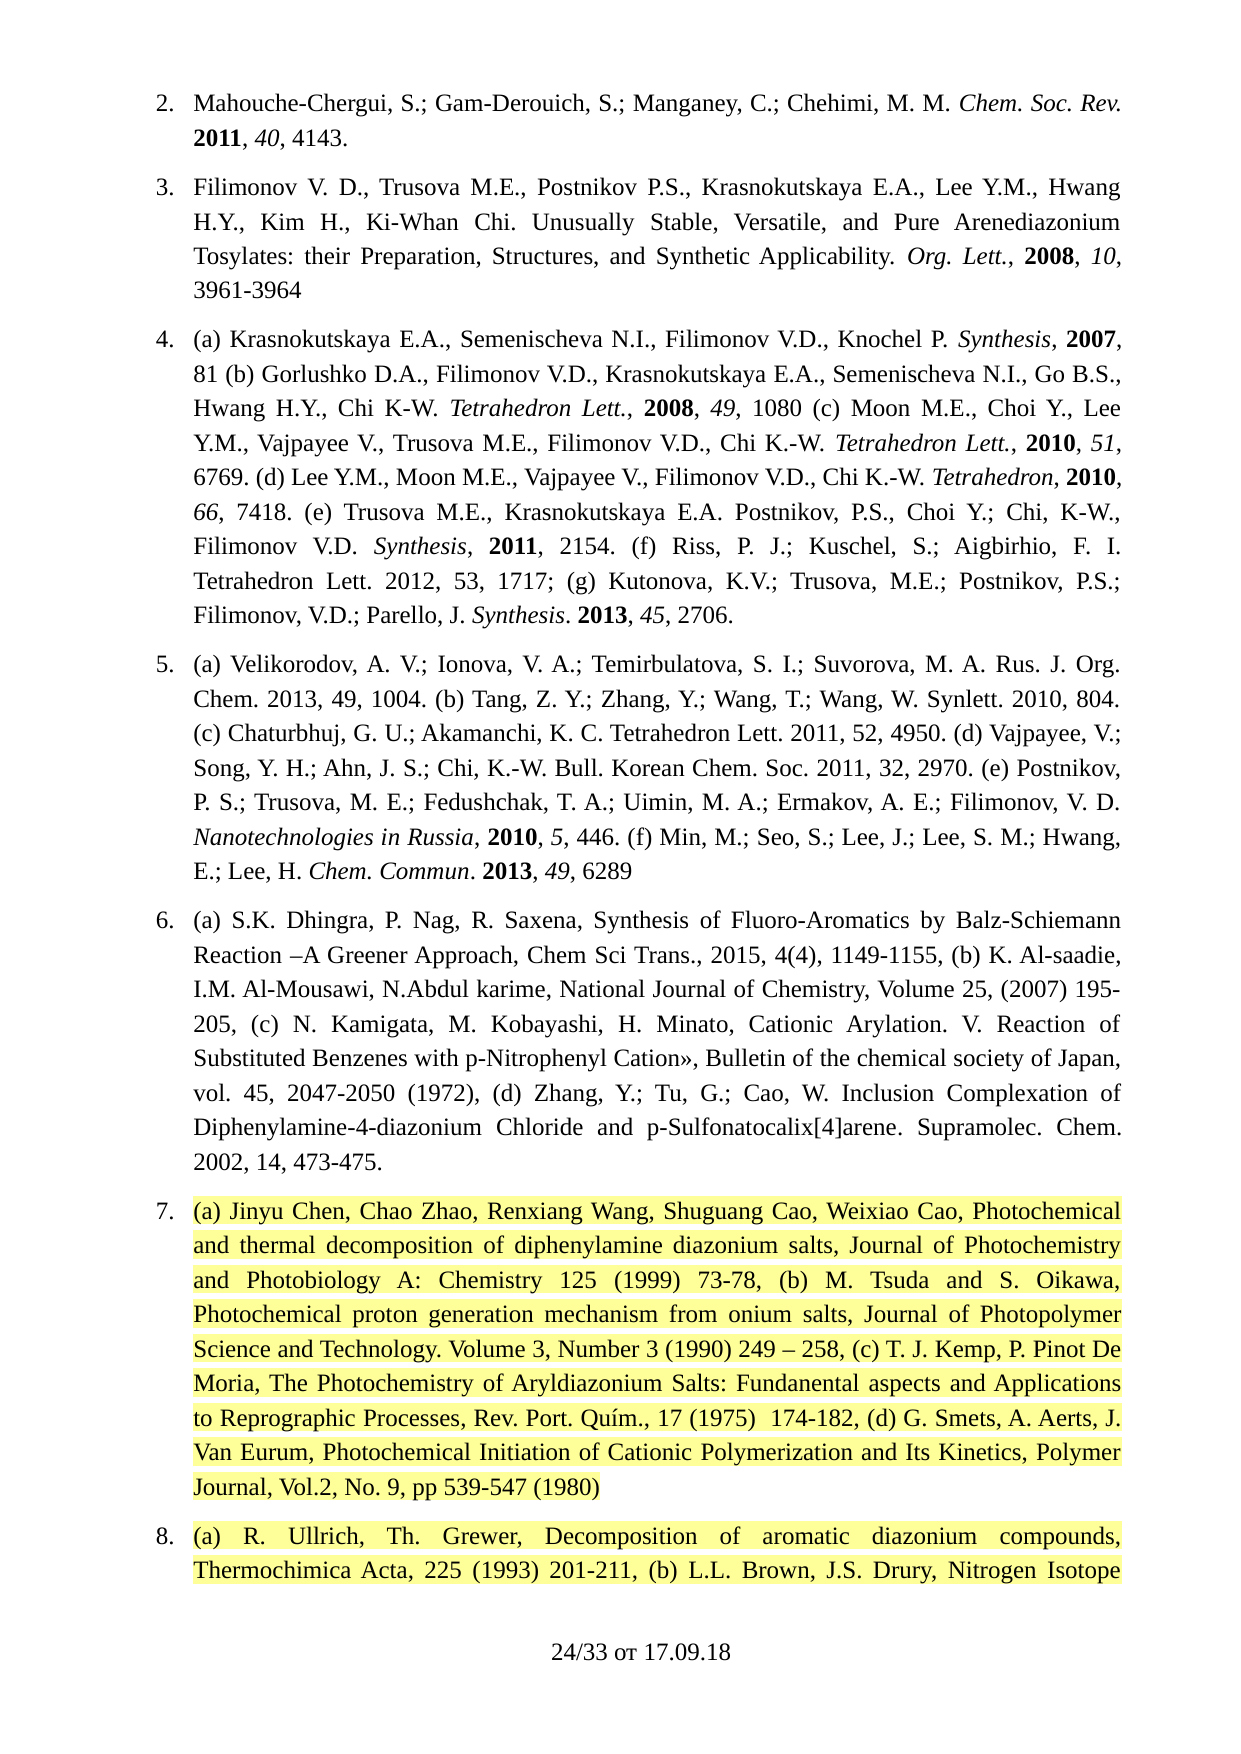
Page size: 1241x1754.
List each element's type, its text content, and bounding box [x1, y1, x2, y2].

list Mahouche-Chergui, S.; Gam-Derouich, S.; Manganey, C.; Chehimi, M. M. Chem. Soc. Rev. 2011, 40, 4143. [156, 88, 1122, 152]
list (a) R. Ullrich, Th. Grewer, Decomposition of aromatic diazonium compounds, Thermochimica Acta, 225 (1993) 201-211, (b) L.L. Brown, J.S. Drury, Nitrogen Isotope [156, 1521, 1122, 1584]
list (a) S.K. Dhingra, P. Nag, R. Saxena, Synthesis of Fluoro-Aromatics by Balz-Schiemann Reaction –A Greener Approach, Chem Sci Trans., 2015, 4(4), 1149-1155, (b) K. Al-saadie, I.M. Al-Mousawi, N.Abdul karime, National Journal of Chemistry, Volume 25, (2007) 195-205, (c) N. Kamigata, M. Kobayashi, H. Minato, Cationic Arylation. V. Reaction of Substituted Benzenes with p-Nitrophenyl Cation», Bulletin of the chemical society of Japan, vol. 45, 2047-2050 (1972), (d) Zhang, Y.; Tu, G.; Cao, W. Inclusion Complexation of Diphenylamine-4-diazonium Chloride and p-Sulfonatocalix[4]arene. Supramolec. Chem. 2002, 14, 473-475. [156, 905, 1122, 1176]
list (a) Krasnokutskaya E.A., Semenischeva N.I., Filimonov V.D., Knochel P. Synthesis, 2007, 81 (b) Gorlushko D.A., Filimonov V.D., Krasnokutskaya E.A., Semenischeva N.I., Go B.S., Hwang H.Y., Chi K-W. Tetrahedron Lett., 2008, 49, 1080 (c) Moon M.E., Choi Y., Lee Y.M., Vajpayee V., Trusova M.E., Filimonov V.D., Chi K.-W. Tetrahedron Lett., 2010, 51, 6769. (d) Lee Y.M., Moon M.E., Vajpayee V., Filimonov V.D., Chi K.-W. Tetrahedron, 2010, 66, 7418. (e) Trusova M.E., Krasnokutskaya E.A. Postnikov, P.S., Choi Y.; Chi, K-W., Filimonov V.D. Synthesis, 2011, 2154. (f) Riss, P. J.; Kuschel, S.; Aigbirhio, F. I. Tetrahedron Lett. 2012, 53, 1717; (g) Kutonova, K.V.; Trusova, M.E.; Postnikov, P.S.; Filimonov, V.D.; Parello, J. Synthesis. 2013, 45, 2706. [156, 324, 1122, 629]
list Filimonov V. D., Trusova M.E., Postnikov P.S., Krasnokutskaya E.A., Lee Y.M., Hwang H.Y., Kim H., Ki-Whan Chi. Unusually Stable, Versatile, and Pure Arenediazonium Tosylates: their Preparation, Structures, and Synthetic Applicability. Org. Lett., 2008, 10, 3961-3964 [156, 172, 1122, 304]
list (a) Velikorodov, A. V.; Ionova, V. A.; Temirbulatova, S. I.; Suvorova, M. A. Rus. J. Org. Chem. 2013, 49, 1004. (b) Tang, Z. Y.; Zhang, Y.; Wang, T.; Wang, W. Synlett. 2010, 804. (c) Chaturbhuj, G. U.; Akamanchi, K. C. Tetrahedron Lett. 2011, 52, 4950. (d) Vajpayee, V.; Song, Y. H.; Ahn, J. S.; Chi, K.-W. Bull. Korean Chem. Soc. 2011, 32, 2970. (e) Postnikov, P. S.; Trusova, M. E.; Fedushchak, T. A.; Uimin, M. A.; Ermakov, A. E.; Filimonov, V. D. Nanotechnologies in Russia, 2010, 5, 446. (f) Min, M.; Seo, S.; Lee, J.; Lee, S. M.; Hwang, E.; Lee, H. Chem. Commun. 2013, 49, 6289 [156, 649, 1122, 885]
list (a) Jinyu Chen, Chao Zhao, Renxiang Wang, Shuguang Cao, Weixiao Cao, Photochemical and thermal decomposition of diphenylamine diazonium salts, Journal of Photochemistry and Photobiology A: Chemistry 125 (1999) 73-78, (b) M. Tsuda and S. Oikawa, Photochemical proton generation mechanism from onium salts, Journal of Photopolymer Science and Technology. Volume 3, Number 3 (1990) 249 – 258, (c) T. J. Kemp, P. Pinot De Moria, The Photochemistry of Aryldiazonium Salts: Fundanental aspects and Applications to Reprographic Processes, Rev. Port. Quím., 17 (1975) 174-182, (d) G. Smets, A. Aerts, J. Van Eurum, Photochemical Initiation of Cationic Polymerization and Its Kinetics, Polymer Journal, Vol.2, No. 9, pp 539-547 (1980) [156, 1196, 1122, 1500]
